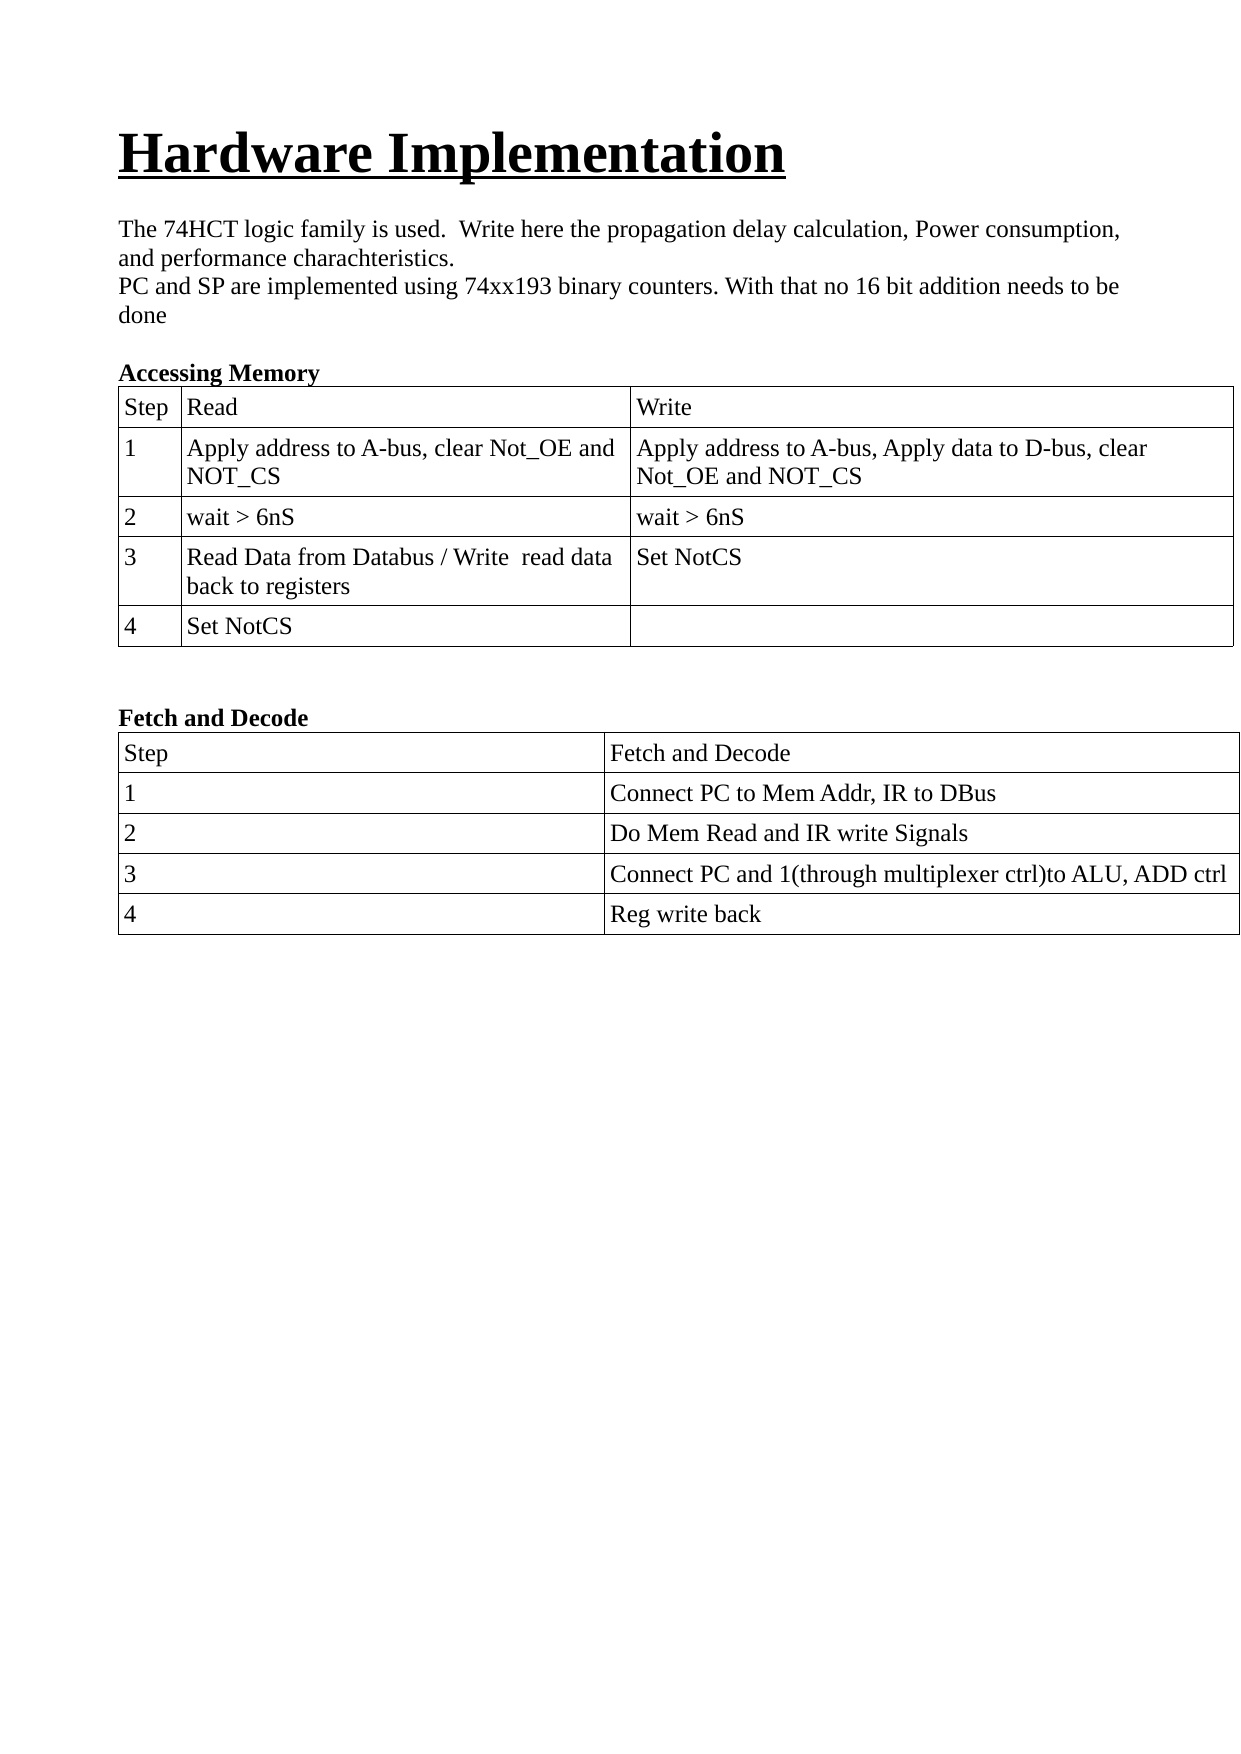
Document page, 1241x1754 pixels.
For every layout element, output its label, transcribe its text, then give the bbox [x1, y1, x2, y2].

table_cell wait > 6nS [631, 497, 1233, 536]
table_cell 4 [119, 606, 181, 646]
text Hardware Implementation [118, 118, 1122, 185]
table_header Step [119, 387, 181, 427]
table_cell wait > 6nS [182, 497, 630, 536]
table_cell 1 [119, 428, 181, 496]
text Accessing Memory [118, 358, 1122, 386]
table_header Step [119, 733, 604, 772]
text The 74HCT logic family is used. Write here the propagation delay calculation, Power consumption, and performance charachteristics. [118, 214, 1122, 271]
table_header Write [631, 387, 1233, 427]
table_cell Reg write back [605, 894, 1239, 933]
table_cell Apply address to A-bus, Apply data to D-bus, clear Not_OE and NOT_CS [631, 428, 1233, 496]
table_header Fetch and Decode [605, 733, 1239, 772]
table_cell 2 [119, 814, 604, 853]
table_cell Connect PC to Mem Addr, IR to DBus [605, 773, 1239, 812]
table_cell 3 [119, 854, 604, 893]
table_cell Apply address to A-bus, clear Not_OE and NOT_CS [182, 428, 630, 496]
table_cell 2 [119, 497, 181, 536]
text Fetch and Decode [118, 703, 1122, 732]
table_header Read [182, 387, 630, 427]
table_cell 4 [119, 894, 604, 933]
table_cell 3 [119, 537, 181, 605]
table_cell Set NotCS [631, 537, 1233, 605]
table_cell Connect PC and 1(through multiplexer ctrl)to ALU, ADD ctrl [605, 854, 1239, 893]
text PC and SP are implemented using 74xx193 binary counters. With that no 16 bit addition needs to be done [118, 271, 1122, 329]
table_cell Read Data from Databus / Write read data back to registers [182, 537, 630, 605]
table_cell [631, 606, 1233, 646]
table_cell 1 [119, 773, 604, 812]
table_cell Do Mem Read and IR write Signals [605, 814, 1239, 853]
table_cell Set NotCS [182, 606, 630, 646]
